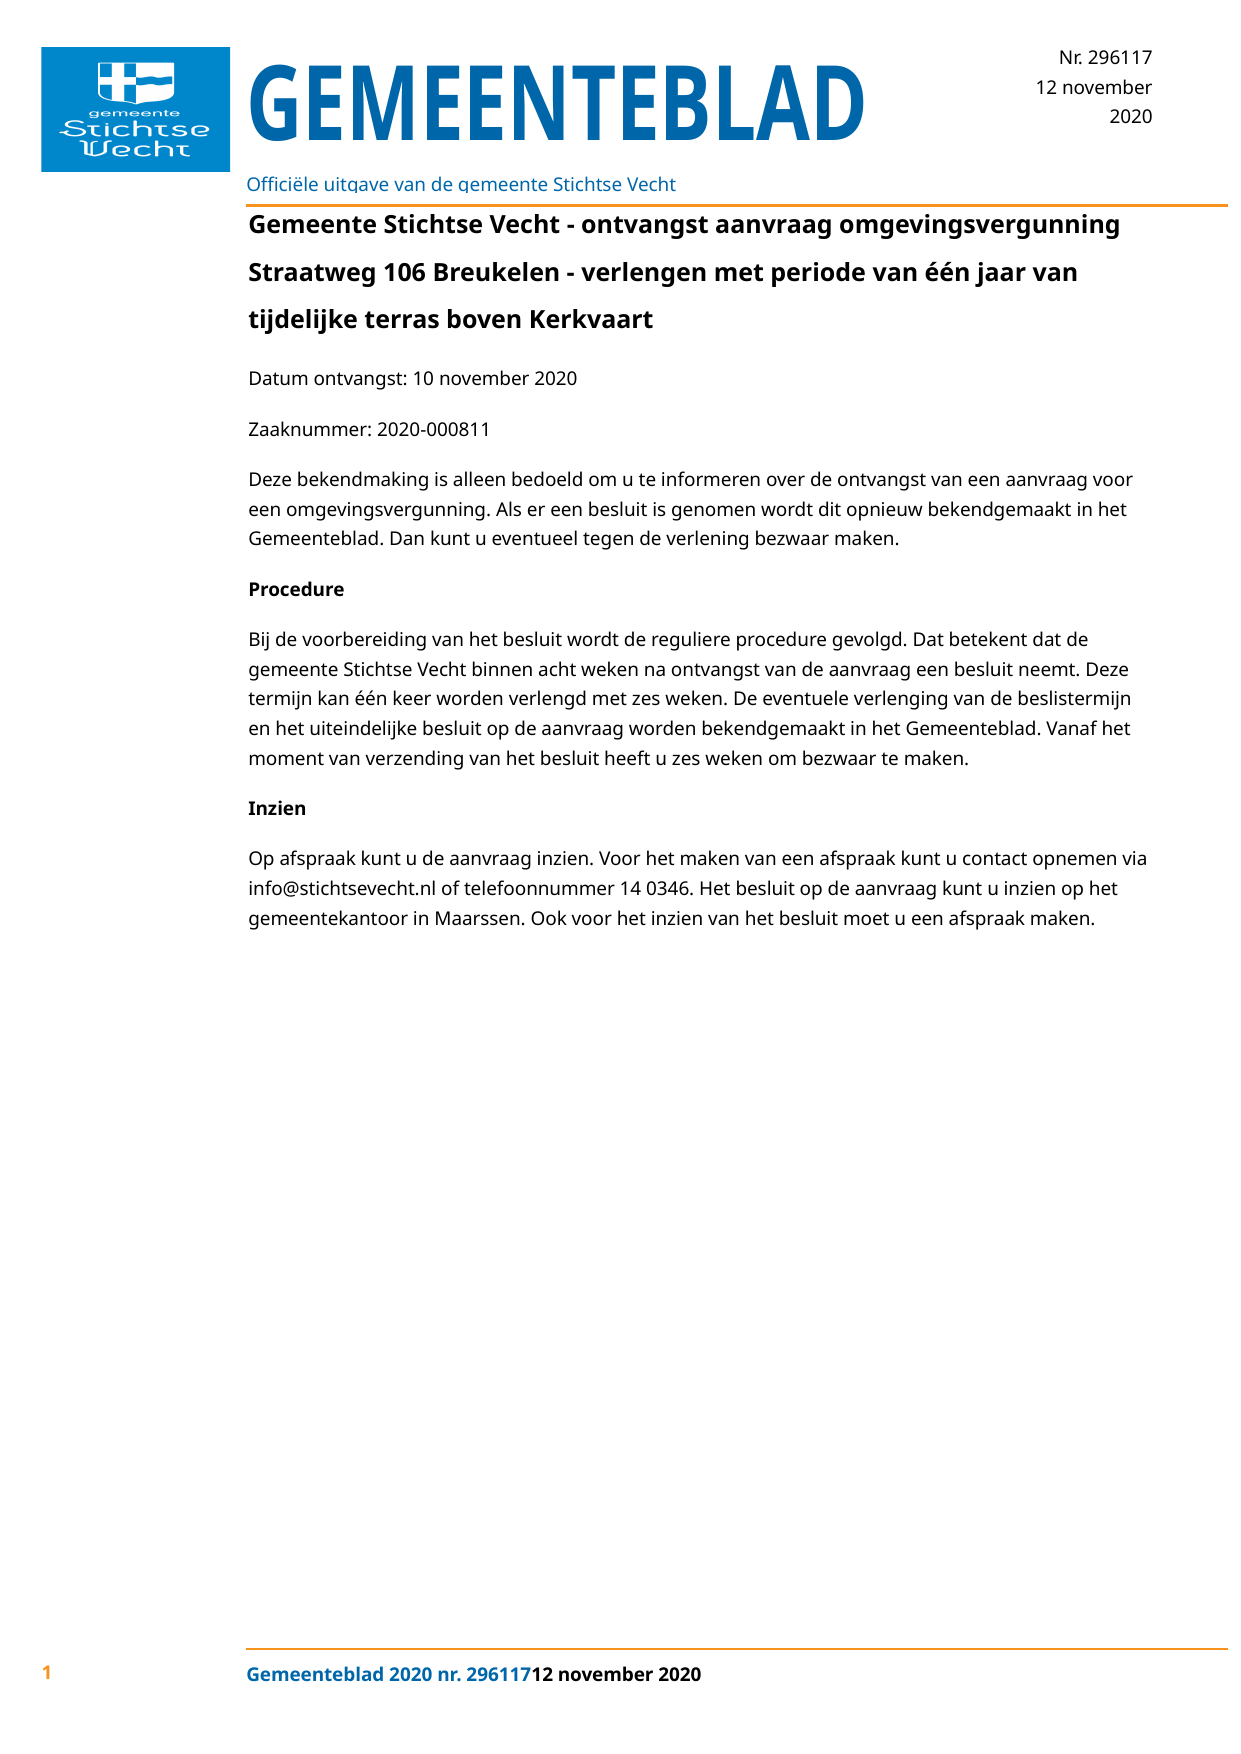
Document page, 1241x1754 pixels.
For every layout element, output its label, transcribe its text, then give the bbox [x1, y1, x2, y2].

text Bij de voorbereiding van het besluit wordt de reguliere procedure gevolgd. Dat betekent dat de gemeente Stichtse Vecht binnen acht weken na ontvangst van de aanvraag een besluit neemt. Deze termijn kan één keer worden verlengd met zes weken. De eventuele verlenging van de beslistermijn en het uiteindelijke besluit op de aanvraag worden bekendgemaakt in het Gemeenteblad. Vanaf het moment van verzending van het besluit heeft u zes weken om bezwaar te maken. [248, 626, 1152, 770]
text Gemeente Stichtse Vecht - ontvangst aanvraag omgevingsvergunning Straatweg 106 Breukelen - verlengen met periode van één jaar van tijdelijke terras boven Kerkvaart [248, 207, 1152, 336]
text Inzien [248, 795, 1152, 821]
text Deze bekendmaking is alleen bedoeld om u te informeren over de ontvangst van een aanvraag voor een omgevingsvergunning. Als er een besluit is genomen wordt dit opnieuw bekendgemaakt in het Gemeenteblad. Dan kunt u eventueel tegen de verlening bezwaar maken. [248, 466, 1152, 551]
text Datum ontvangst: 10 november 2020 [248, 366, 1152, 391]
picture [99, 63, 135, 101]
text Zaaknummer: 2020-000811 [248, 416, 1152, 442]
text Procedure [248, 576, 1152, 602]
picture [137, 63, 174, 103]
text Op afspraak kunt u de aanvraag inzien. Voor het maken van een afspraak kunt u contact opnemen via info@stichtsevecht.nl of telefoonnummer 14 0346. Het besluit op de aanvraag kunt u inzien op het gemeentekantoor in Maarssen. Ook voor het inzien van het besluit moet u een afspraak maken. [248, 846, 1152, 930]
